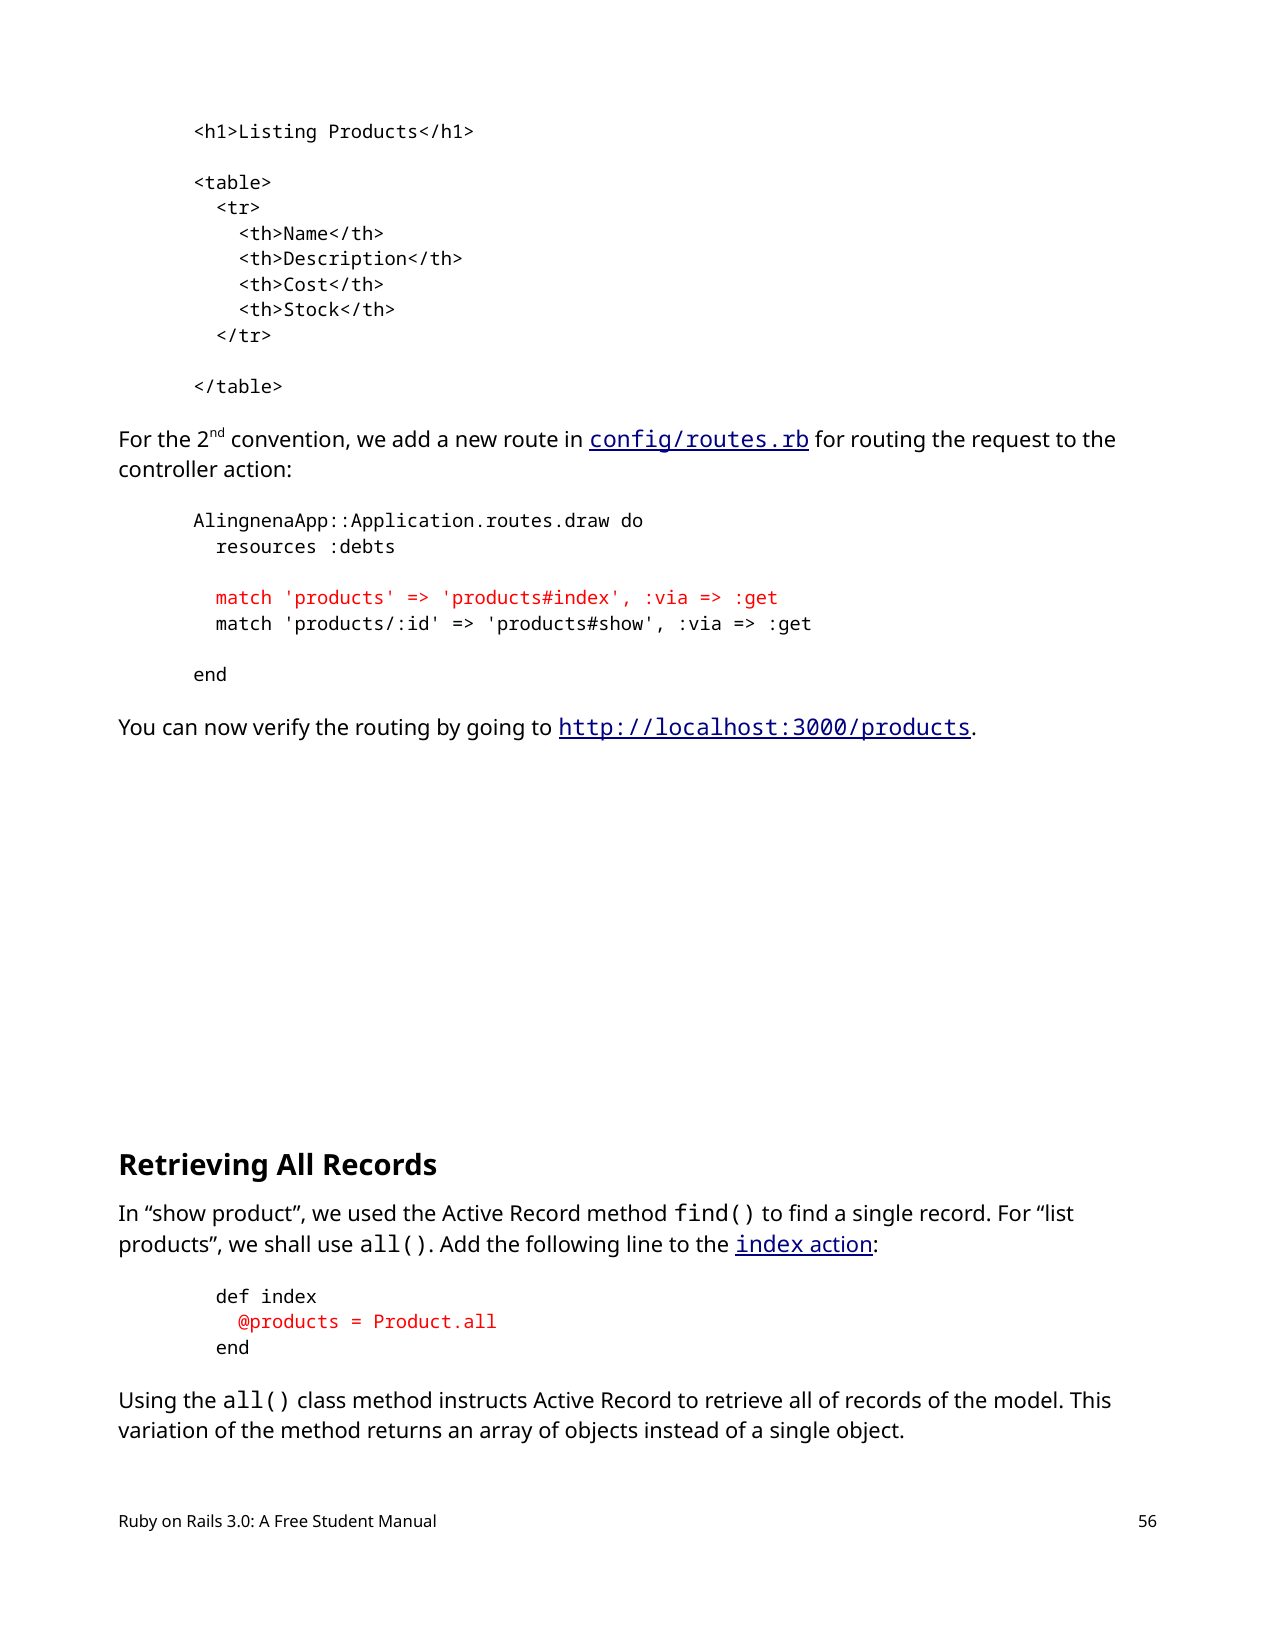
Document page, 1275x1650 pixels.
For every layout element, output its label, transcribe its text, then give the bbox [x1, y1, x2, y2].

text def index @products = Product.all end [193, 1283, 1157, 1359]
text AlingnenaApp::Application.routes.draw do resources :debts match 'products' => 'products#index', :via => :get match 'products/:id' => 'products#show', :via => :get end [193, 508, 1157, 686]
text Using the all() class method instructs Active Record to retrieve all of records of the model. This variation of the method returns an array of objects instead of a single object. [118, 1383, 1157, 1444]
subtitle Retrieving All Records [118, 1144, 1157, 1184]
text For the 2nd convention, we add a new route in config/routes.rb for routing the request to the controller action: [118, 423, 1157, 484]
text In “show product”, we used the Active Record method find() to find a single record. For “list products”, we shall use all(). Add the following line to the index action: [118, 1197, 1157, 1259]
text You can now verify the routing by going to http://localhost:3000/products. [118, 710, 1157, 742]
text <h1>Listing Products</h1> <table> <tr> <th>Name</th> <th>Description</th> <th>Cost</th> <th>Stock</th> </tr> </table> [193, 118, 1157, 399]
